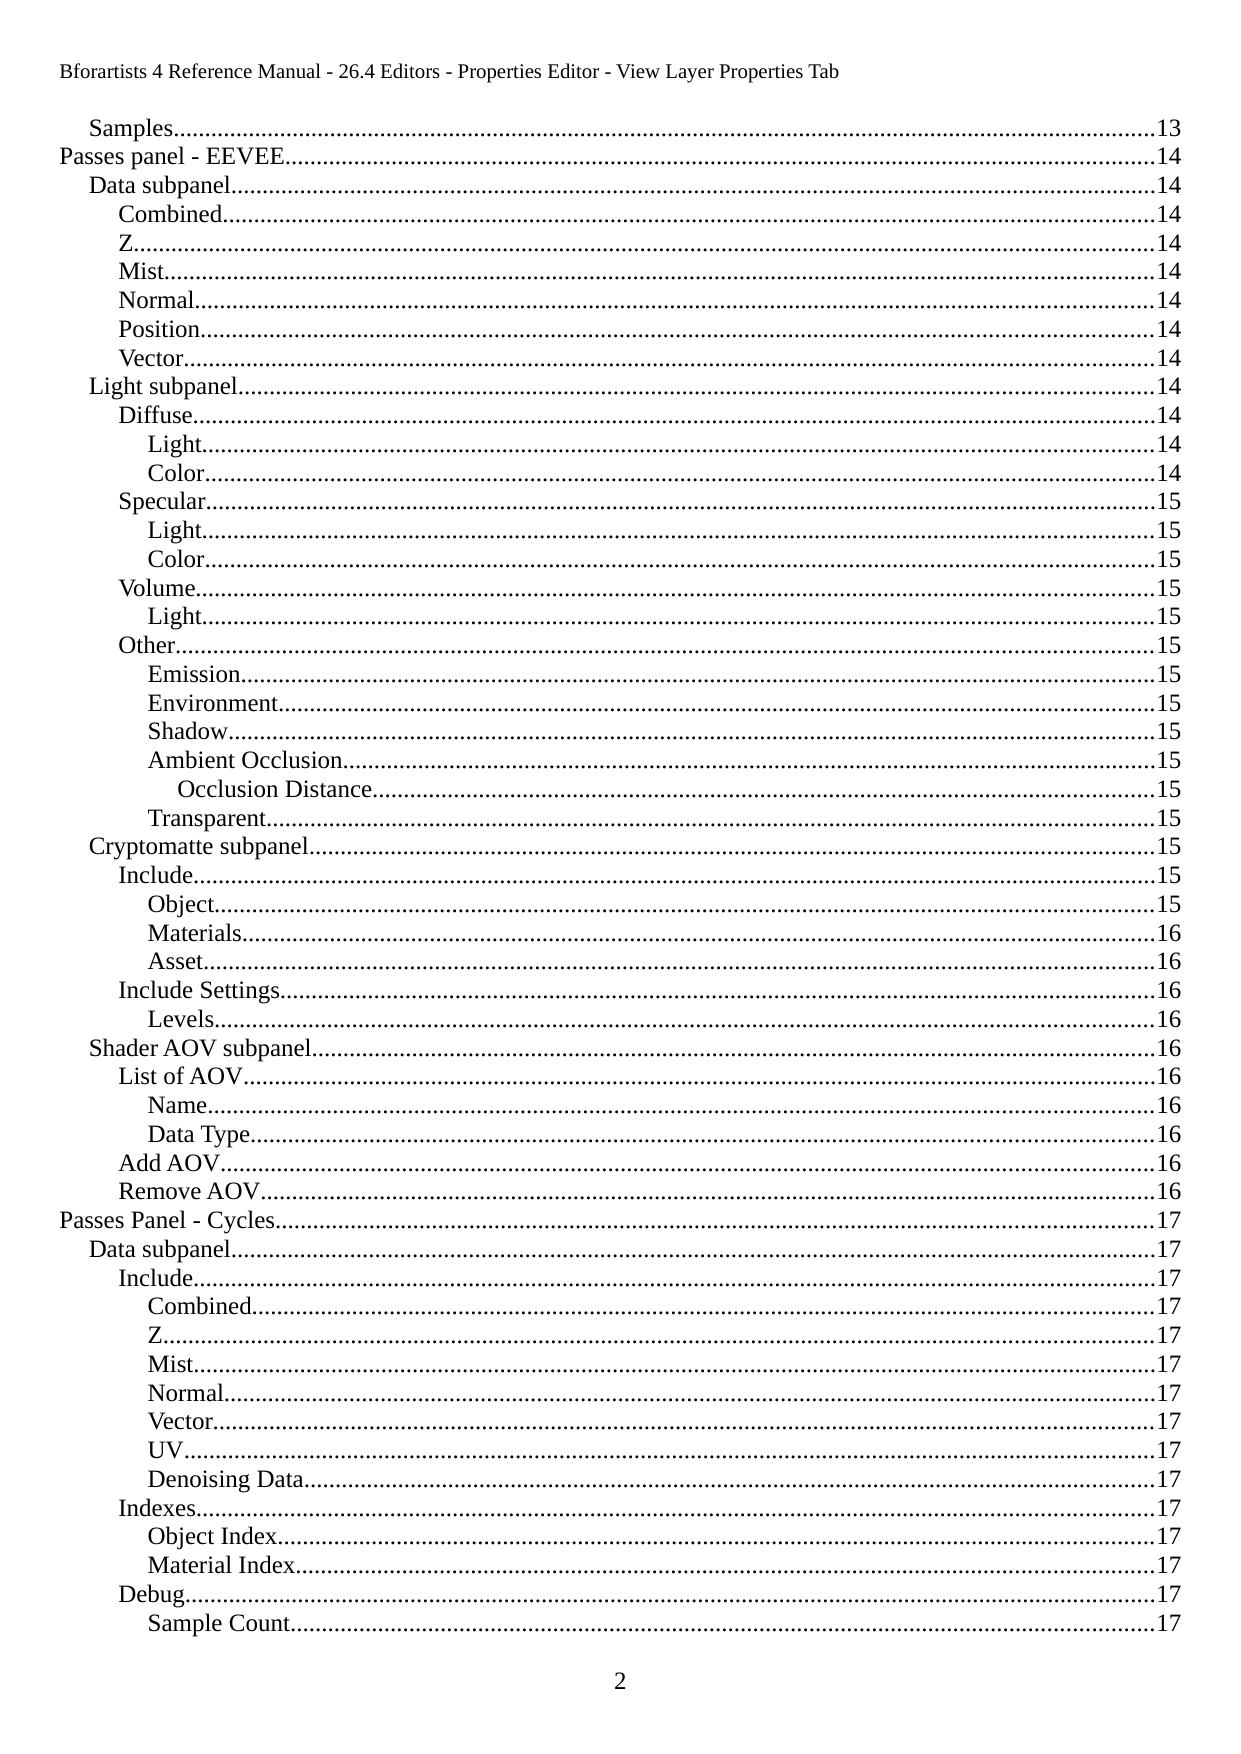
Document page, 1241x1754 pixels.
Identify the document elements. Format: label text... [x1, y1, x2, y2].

text Light 15 [147, 601, 1181, 630]
text Materials 16 [147, 918, 1181, 946]
text Passes panel - EEVEE 14 [59, 141, 1181, 170]
text Shader AOV subpanel 16 [88, 1033, 1181, 1061]
text Add AOV 16 [118, 1148, 1181, 1176]
text Indexes 17 [118, 1493, 1181, 1521]
text Material Index 17 [147, 1550, 1181, 1579]
text Vector 14 [118, 343, 1181, 371]
text Light 14 [147, 429, 1181, 458]
text Object 15 [147, 889, 1181, 918]
text Denoising Data 17 [147, 1464, 1181, 1493]
text Transparent 15 [147, 803, 1181, 831]
text Data Type 16 [147, 1119, 1181, 1148]
text Vector 17 [147, 1406, 1181, 1435]
text Environment 15 [147, 688, 1181, 716]
text Other 15 [118, 630, 1181, 659]
text Light 15 [147, 515, 1181, 544]
text Specular 15 [118, 486, 1181, 515]
text Asset 16 [147, 946, 1181, 975]
text Light subpanel 14 [88, 371, 1181, 400]
text Normal 14 [118, 285, 1181, 314]
text Data subpanel 17 [88, 1234, 1181, 1263]
text Combined 17 [147, 1291, 1181, 1320]
text Position 14 [118, 314, 1181, 343]
text Color 15 [147, 544, 1181, 573]
text Mist 14 [118, 256, 1181, 285]
text Debug 17 [118, 1579, 1181, 1608]
text Volume 15 [118, 573, 1181, 601]
text Ambient Occlusion 15 [147, 745, 1181, 774]
text Diffuse 14 [118, 400, 1181, 429]
text Emission 15 [147, 659, 1181, 688]
text Object Index 17 [147, 1521, 1181, 1550]
text Mist 17 [147, 1349, 1181, 1378]
text Include Settings 16 [118, 975, 1181, 1004]
text Include 15 [118, 860, 1181, 889]
text Combined 14 [118, 199, 1181, 228]
text Z 17 [147, 1320, 1181, 1349]
text UV 17 [147, 1435, 1181, 1464]
text Remove AOV 16 [118, 1176, 1181, 1205]
text Shadow 15 [147, 716, 1181, 745]
text Levels 16 [147, 1004, 1181, 1033]
text Name 16 [147, 1090, 1181, 1119]
text List of AOV 16 [118, 1061, 1181, 1090]
text Color 14 [147, 458, 1181, 486]
text Samples 13 [88, 113, 1181, 141]
text Sample Count 17 [147, 1608, 1181, 1636]
text Passes Panel - Cycles 17 [59, 1205, 1181, 1234]
text Cryptomatte subpanel 15 [88, 831, 1181, 860]
text Include 17 [118, 1263, 1181, 1291]
text Normal 17 [147, 1378, 1181, 1406]
text Occlusion Distance 15 [177, 774, 1181, 803]
text Z 14 [118, 228, 1181, 256]
text Data subpanel 14 [88, 170, 1181, 199]
